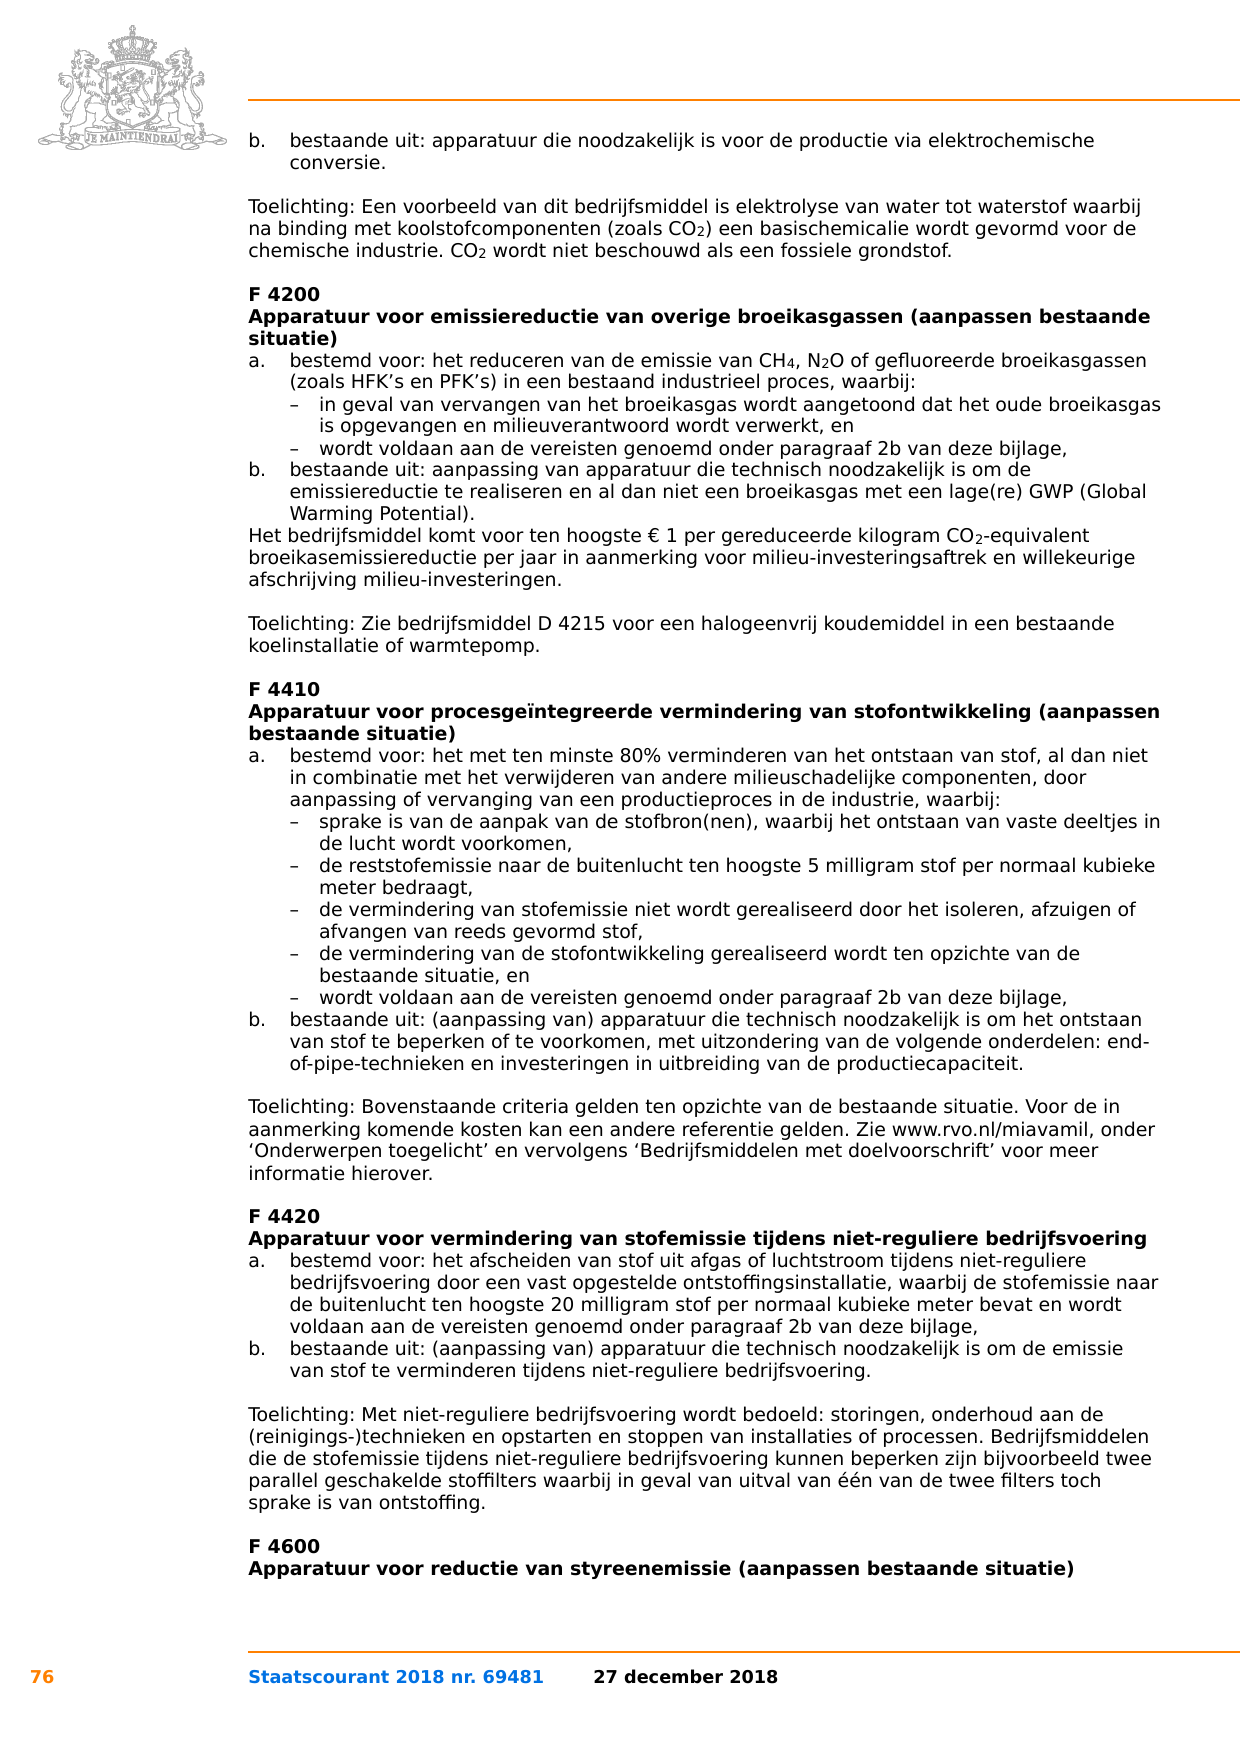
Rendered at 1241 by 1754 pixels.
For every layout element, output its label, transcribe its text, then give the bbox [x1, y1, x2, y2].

text a. bestemd voor: het reduceren van de emissie van CH4, N2O of gefluoreerde broeikasgassen (zoals HFK’s en PFK’s) in een bestaand industrieel proces, waarbij: [248, 349, 1163, 393]
text – wordt voldaan aan de vereisten genoemd onder paragraaf 2b van deze bijlage, [289, 437, 1163, 459]
text b. bestaande uit: apparatuur die noodzakelijk is voor de productie via elektrochemische conversie. [248, 130, 1163, 174]
text Apparatuur voor reductie van styreenemissie (aanpassen bestaande situatie) [248, 1558, 1163, 1580]
text a. bestemd voor: het afscheiden van stof uit afgas of luchtstroom tijdens niet-reguliere bedrijfsvoering door een vast opgestelde ontstoffingsinstallatie, waarbij de stofemissie naar de buitenlucht ten hoogste 20 milligram stof per normaal kubieke meter bevat en wordt voldaan aan de vereisten genoemd onder paragraaf 2b van deze bijlage, [248, 1250, 1163, 1338]
text – de reststofemissie naar de buitenlucht ten hoogste 5 milligram stof per normaal kubieke meter bedraagt, [289, 855, 1163, 899]
picture [38, 25, 227, 150]
text – wordt voldaan aan de vereisten genoemd onder paragraaf 2b van deze bijlage, [289, 987, 1163, 1009]
text Toelichting: Bovenstaande criteria gelden ten opzichte van de bestaande situatie. Voor de in aanmerking komende kosten kan een andere referentie gelden. Zie www.rvo.nl/miavamil, onder ‘Onderwerpen toegelicht’ en vervolgens ‘Bedrijfsmiddelen met doelvoorschrift’ voor meer informatie hierover. [248, 1096, 1163, 1184]
text F 4200 [248, 283, 1163, 306]
text – de vermindering van stofemissie niet wordt gerealiseerd door het isoleren, afzuigen of afvangen van reeds gevormd stof, [289, 899, 1163, 943]
text F 4420 [248, 1206, 1163, 1228]
text – sprake is van de aanpak van de stofbron(nen), waarbij het ontstaan van vaste deeltjes in de lucht wordt voorkomen, [289, 811, 1163, 855]
text Apparatuur voor vermindering van stofemissie tijdens niet-reguliere bedrijfsvoering [248, 1228, 1163, 1250]
text Apparatuur voor emissiereductie van overige broeikasgassen (aanpassen bestaande situatie) [248, 306, 1163, 349]
text b. bestaande uit: (aanpassing van) apparatuur die technisch noodzakelijk is om de emissie van stof te verminderen tijdens niet-reguliere bedrijfsvoering. [248, 1338, 1163, 1382]
text – de vermindering van de stofontwikkeling gerealiseerd wordt ten opzichte van de bestaande situatie, en [289, 943, 1163, 987]
text Apparatuur voor procesgeïntegreerde vermindering van stofontwikkeling (aanpassen bestaande situatie) [248, 701, 1163, 745]
text b. bestaande uit: (aanpassing van) apparatuur die technisch noodzakelijk is om het ontstaan van stof te beperken of te voorkomen, met uitzondering van de volgende onderdelen: end-of-pipe-technieken en investeringen in uitbreiding van de productiecapaciteit. [248, 1009, 1163, 1074]
text b. bestaande uit: aanpassing van apparatuur die technisch noodzakelijk is om de emissiereductie te realiseren en al dan niet een broeikasgas met een lage(re) GWP (Global Warming Potential). [248, 459, 1163, 525]
text a. bestemd voor: het met ten minste 80% verminderen van het ontstaan van stof, al dan niet in combinatie met het verwijderen van andere milieuschadelijke componenten, door aanpassing of vervanging van een productieproces in de industrie, waarbij: [248, 745, 1163, 811]
text F 4600 [248, 1536, 1163, 1558]
text Toelichting: Zie bedrijfsmiddel D 4215 voor een halogeenvrij koudemiddel in een bestaande koelinstallatie of warmtepomp. [248, 613, 1163, 657]
text Het bedrijfsmiddel komt voor ten hoogste € 1 per gereduceerde kilogram CO2-equivalent broeikasemissiereductie per jaar in aanmerking voor milieu-investeringsaftrek en willekeurige afschrijving milieu-investeringen. [248, 525, 1163, 591]
text Toelichting: Een voorbeeld van dit bedrijfsmiddel is elektrolyse van water tot waterstof waarbij na binding met koolstofcomponenten (zoals CO2) een basischemicalie wordt gevormd voor de chemische industrie. CO2 wordt niet beschouwd als een fossiele grondstof. [248, 196, 1163, 262]
text – in geval van vervangen van het broeikasgas wordt aangetoond dat het oude broeikasgas is opgevangen en milieuverantwoord wordt verwerkt, en [289, 393, 1163, 437]
text Toelichting: Met niet-reguliere bedrijfsvoering wordt bedoeld: storingen, onderhoud aan de (reinigings-)technieken en opstarten en stoppen van installaties of processen. Bedrijfsmiddelen die de stofemissie tijdens niet-reguliere bedrijfsvoering kunnen beperken zijn bijvoorbeeld twee parallel geschakelde stoffilters waarbij in geval van uitval van één van de twee filters toch sprake is van ontstoffing. [248, 1404, 1163, 1514]
text F 4410 [248, 679, 1163, 701]
